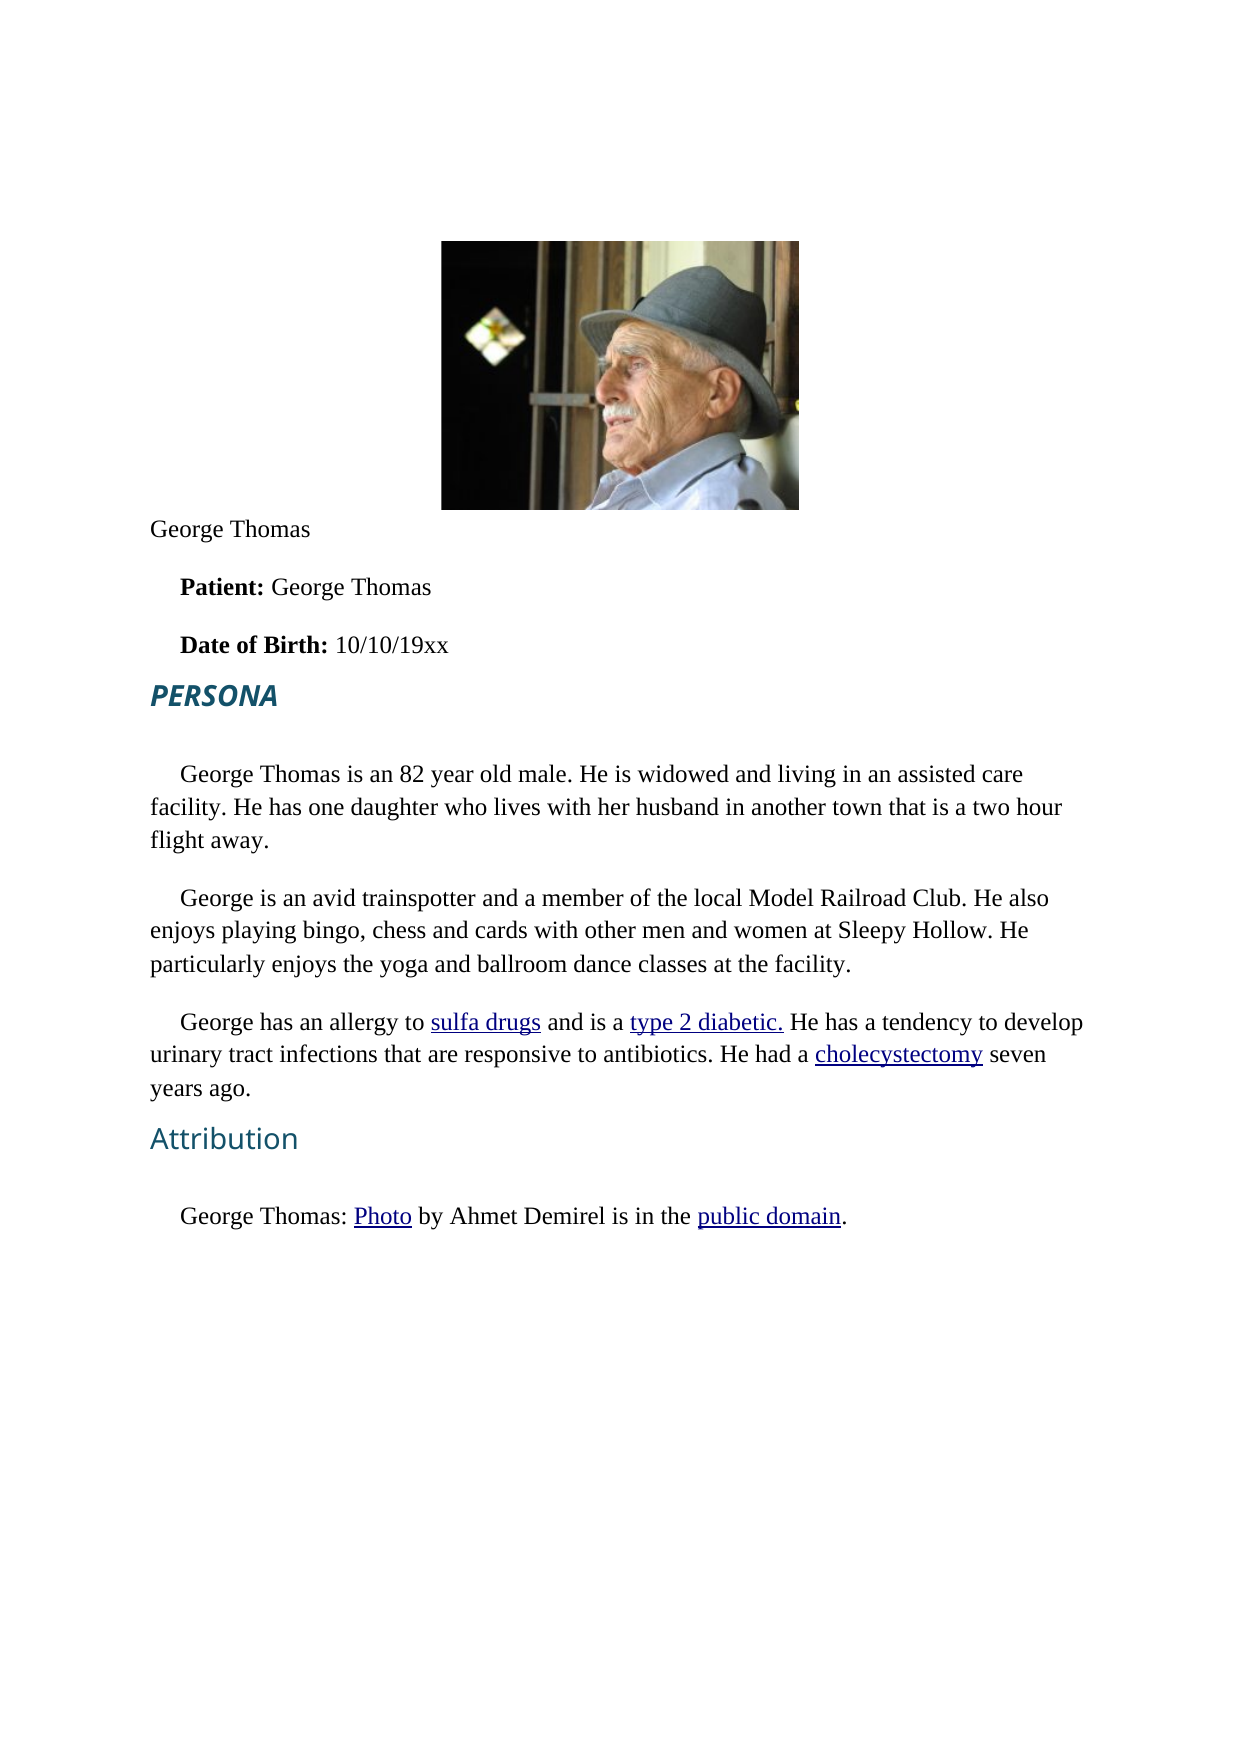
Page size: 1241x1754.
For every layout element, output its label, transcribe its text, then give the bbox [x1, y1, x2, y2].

text George Thomas [150, 241, 1090, 543]
subtitle PERSONA [150, 676, 1090, 715]
subtitle Attribution [150, 1118, 1090, 1158]
text George is an avid trainspotter and a member of the local Model Railroad Club. He also enjoys playing bingo, chess and cards with other men and women at Sleepy Hollow. He particularly enjoys the yoga and ballroom dance classes at the facility. [150, 883, 1090, 977]
text Patient: George Thomas [150, 572, 1090, 601]
text George Thomas: Photo by Ahmet Demirel is in the public domain. [150, 1201, 1090, 1230]
text George has an allergy to sulfa drugs and is a type 2 diabetic. He has a tendency to develop urinary tract infections that are responsive to antibiotics. He had a cholecystectomy seven years ago. [150, 1007, 1090, 1101]
text George Thomas is an 82 year old male. He is widowed and living in an assisted care facility. He has one daughter who lives with her husband in another town that is a two hour flight away. [150, 759, 1090, 853]
text Date of Birth: 10/10/19xx [150, 630, 1090, 659]
